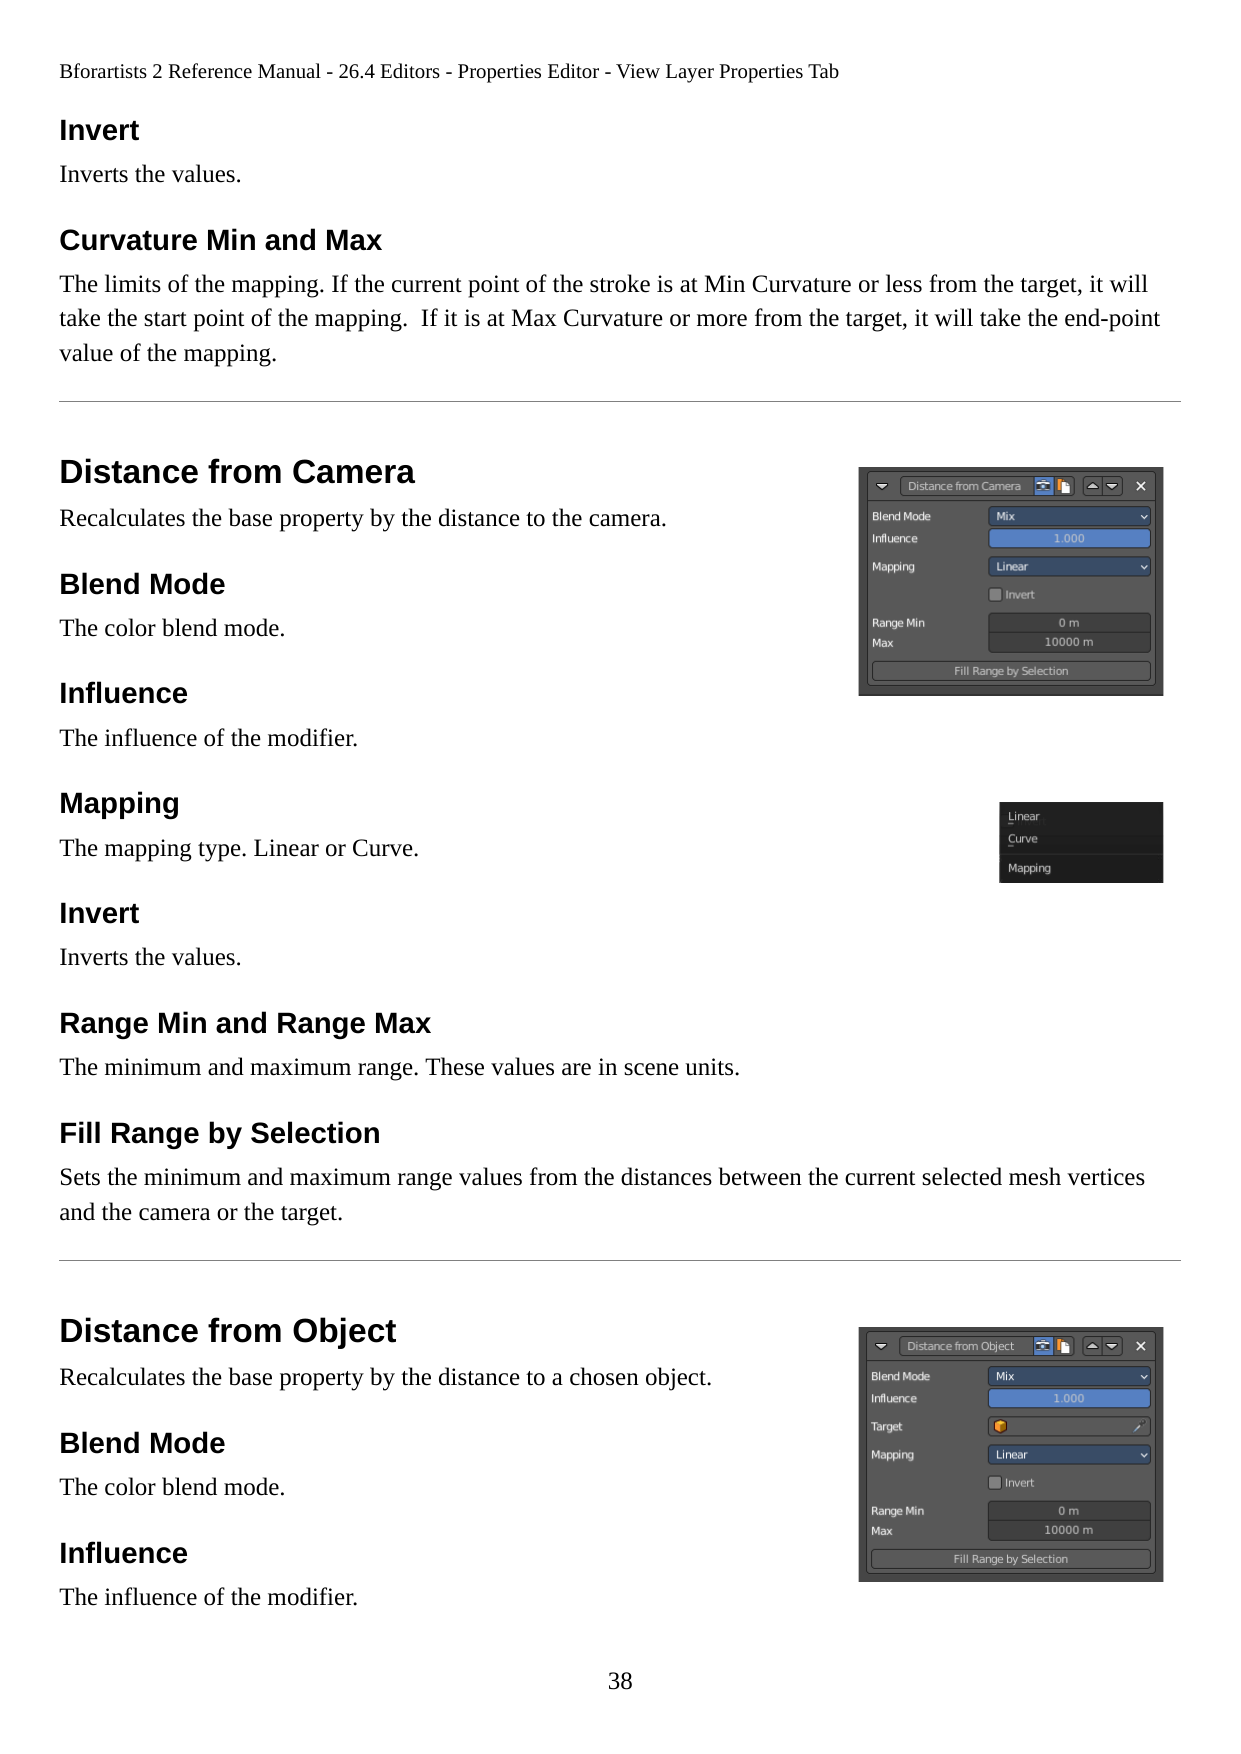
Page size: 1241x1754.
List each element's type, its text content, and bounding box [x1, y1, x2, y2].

subtitle [1164, 1536, 1181, 1569]
subtitle Range Min and Range Max [59, 1006, 1181, 1040]
subtitle Influence [59, 1536, 858, 1569]
subtitle Mapping [59, 786, 1181, 820]
text The color blend mode. [59, 1472, 858, 1501]
subtitle Blend Mode [59, 567, 858, 600]
picture [858, 1327, 1164, 1582]
text Sets the minimum and maximum range values from the distances between the current selected mesh vertices and the camera or the target. [59, 1162, 1181, 1226]
text Recalculates the base property by the distance to the camera. [59, 503, 858, 532]
subtitle Curvature Min and Max [59, 222, 1181, 256]
subtitle Influence [59, 676, 1181, 710]
subtitle Distance from Camera [59, 452, 1181, 490]
text Inverts the values. [59, 942, 1181, 971]
text The minimum and maximum range. These values are in scene units. [59, 1052, 1181, 1081]
text The influence of the modifier. [59, 1582, 1181, 1611]
text [1164, 1472, 1181, 1501]
subtitle [1164, 1426, 1181, 1459]
text [1164, 613, 1181, 642]
subtitle Fill Range by Selection [59, 1116, 1181, 1150]
subtitle Distance from Object [59, 1311, 1181, 1349]
text The influence of the modifier. [59, 723, 1181, 751]
subtitle [1164, 567, 1181, 600]
text The mapping type. Linear or Curve. [59, 833, 999, 861]
picture [999, 802, 1164, 883]
picture [858, 467, 1164, 696]
subtitle Invert [59, 896, 1181, 930]
text Inverts the values. [59, 159, 1181, 188]
text The limits of the mapping. If the current point of the stroke is at Min Curvature or less from the target, it will take the start point of the mapping. If it is at Max Curvature or more from the target, it will take the end-point value of the mapping. [59, 269, 1181, 366]
subtitle Blend Mode [59, 1426, 858, 1459]
text Recalculates the base property by the distance to a chosen object. [59, 1362, 858, 1391]
subtitle Invert [59, 113, 1181, 146]
text The color blend mode. [59, 613, 858, 642]
